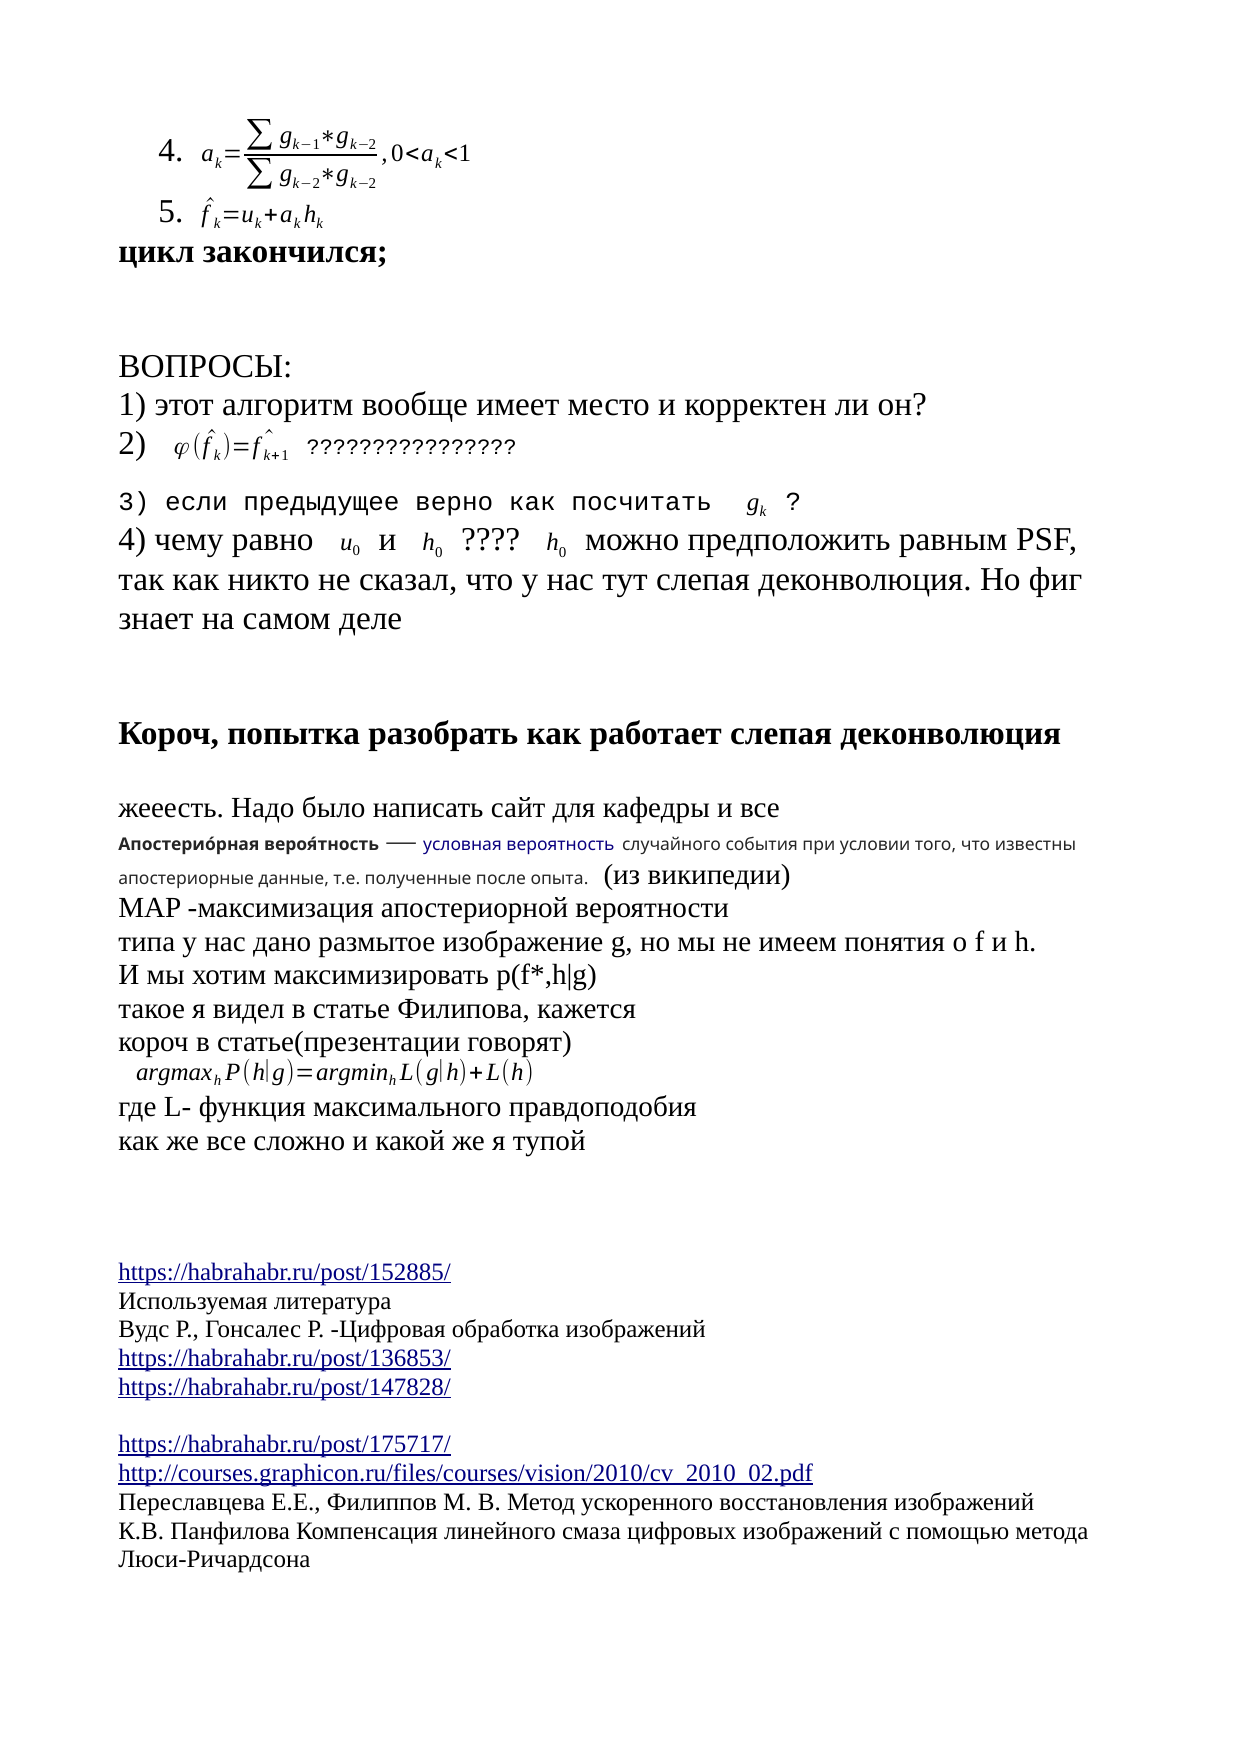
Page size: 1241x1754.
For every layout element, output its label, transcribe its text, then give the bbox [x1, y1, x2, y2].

text Апостерио́рная вероя́тность — условная вероятность случайного события при условии того, что известны апостериорные данные, т.е. полученные после опыта. (из википедии) [118, 823, 1122, 890]
text Короч, попытка разобрать как работает слепая деконволюция [118, 713, 1122, 751]
text https://habrahabr.ru/post/147828/ [118, 1372, 1122, 1401]
text https://habrahabr.ru/post/175717/ [118, 1429, 1122, 1458]
text 4) чему равно и ???? можно предположить равным PSF, так как никто не сказал, что у нас тут слепая деконволюция. Но фиг знает на самом деле [118, 519, 1122, 636]
text цикл закончился; [118, 231, 1122, 269]
text 1) этот алгоритм вообще имеет место и корректен ли он? [118, 384, 1122, 423]
text http://courses.graphicon.ru/files/courses/vision/2010/cv_2010_02.pdf [118, 1458, 1122, 1487]
text 3) если предыдущее верно как посчитать ? [118, 488, 1122, 519]
text К.В. Панфилова Компенсация линейного смаза цифровых изображений с помощью метода Люси-Ричардсона [118, 1516, 1122, 1573]
text короч в статье(презентации говорят) [118, 1024, 1122, 1058]
text жееесть. Надо было написать сайт для кафедры и все [118, 790, 1122, 823]
text Используемая литература [118, 1286, 1122, 1314]
text https://habrahabr.ru/post/136853/ [118, 1343, 1122, 1372]
text как же все сложно и какой же я тупой [118, 1123, 1122, 1156]
text И мы хотим максимизировать p(f*,h|g) [118, 957, 1122, 991]
text https://habrahabr.ru/post/152885/ [118, 1257, 1122, 1286]
text 5. [118, 191, 1122, 231]
text Переславцева Е.Е., Филиппов М. В. Метод ускоренного восстановления изображений [118, 1487, 1122, 1516]
text Вудс Р., Гонсалес Р. -Цифровая обработка изображений [118, 1314, 1122, 1343]
text такое я видел в статье Филипова, кажется [118, 991, 1122, 1024]
text ВОПРОСЫ: [118, 346, 1122, 384]
text где L- функция максимального правдоподобия [118, 1089, 1122, 1123]
text 2) ???????????????? [118, 423, 1122, 463]
text 4. [118, 118, 1122, 191]
text типа у нас дано размытое изображение g, но мы не имеем понятия о f и h. [118, 924, 1122, 957]
text MAP -максимизация апостериорной вероятности [118, 890, 1122, 924]
